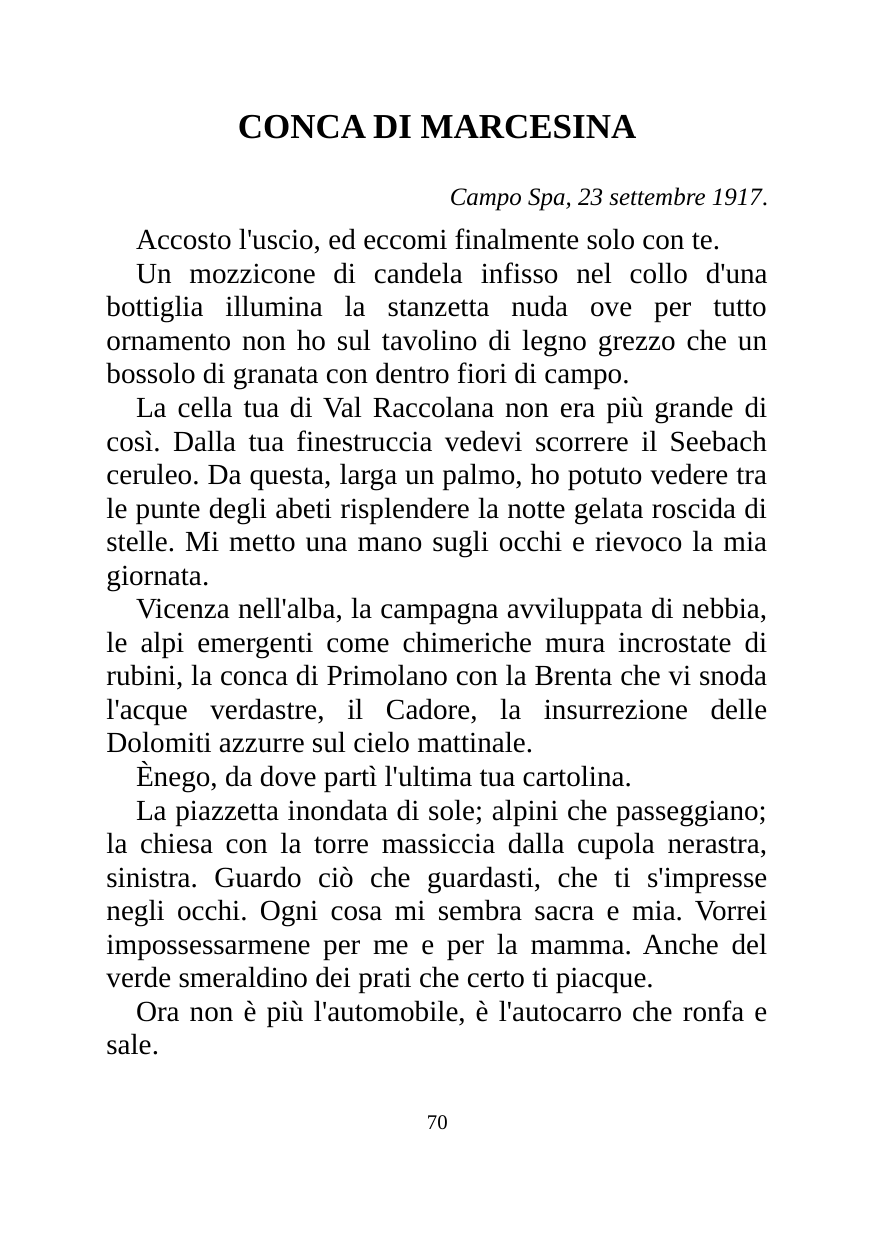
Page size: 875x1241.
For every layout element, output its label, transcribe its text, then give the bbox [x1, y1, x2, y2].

text La cella tua di Val Raccolana non era più grande di così. Dalla tua finestruccia vedevi scorrere il Seebach ceruleo. Da questa, larga un palmo, ho potuto vedere tra le punte degli abeti risplendere la notte gelata roscida di stelle. Mi metto una mano sugli occhi e rievoco la mia giornata. [106, 390, 768, 591]
text Campo Spa, 23 settembre 1917. [106, 182, 768, 211]
text Accosto l'uscio, ed eccomi finalmente solo con te. [106, 222, 768, 256]
text Ora non è più l'automobile, è l'autocarro che ronfa e sale. [106, 994, 768, 1061]
text La piazzetta inondata di sole; alpini che passeggiano; la chiesa con la torre massiccia dalla cupola nerastra, sinistra. Guardo ciò che guardasti, che ti s'impresse negli occhi. Ogni cosa mi sembra sacra e mia. Vorrei impossessarmene per me e per la mamma. Anche del verde smeraldino dei prati che certo ti piacque. [106, 793, 768, 994]
subtitle Conca di Marcesina [106, 106, 768, 146]
text Un mozzicone di candela infisso nel collo d'una bottiglia illumina la stanzetta nuda ove per tutto ornamento non ho sul tavolino di legno grezzo che un bossolo di granata con dentro fiori di campo. [106, 256, 768, 390]
text Vicenza nell'alba, la campagna avviluppata di nebbia, le alpi emergenti come chimeriche mura incrostate di rubini, la conca di Primolano con la Brenta che vi snoda l'acque verdastre, il Cadore, la insurrezione delle Dolomiti azzurre sul cielo mattinale. [106, 591, 768, 759]
text Ènego, da dove partì l'ultima tua cartolina. [106, 759, 768, 793]
